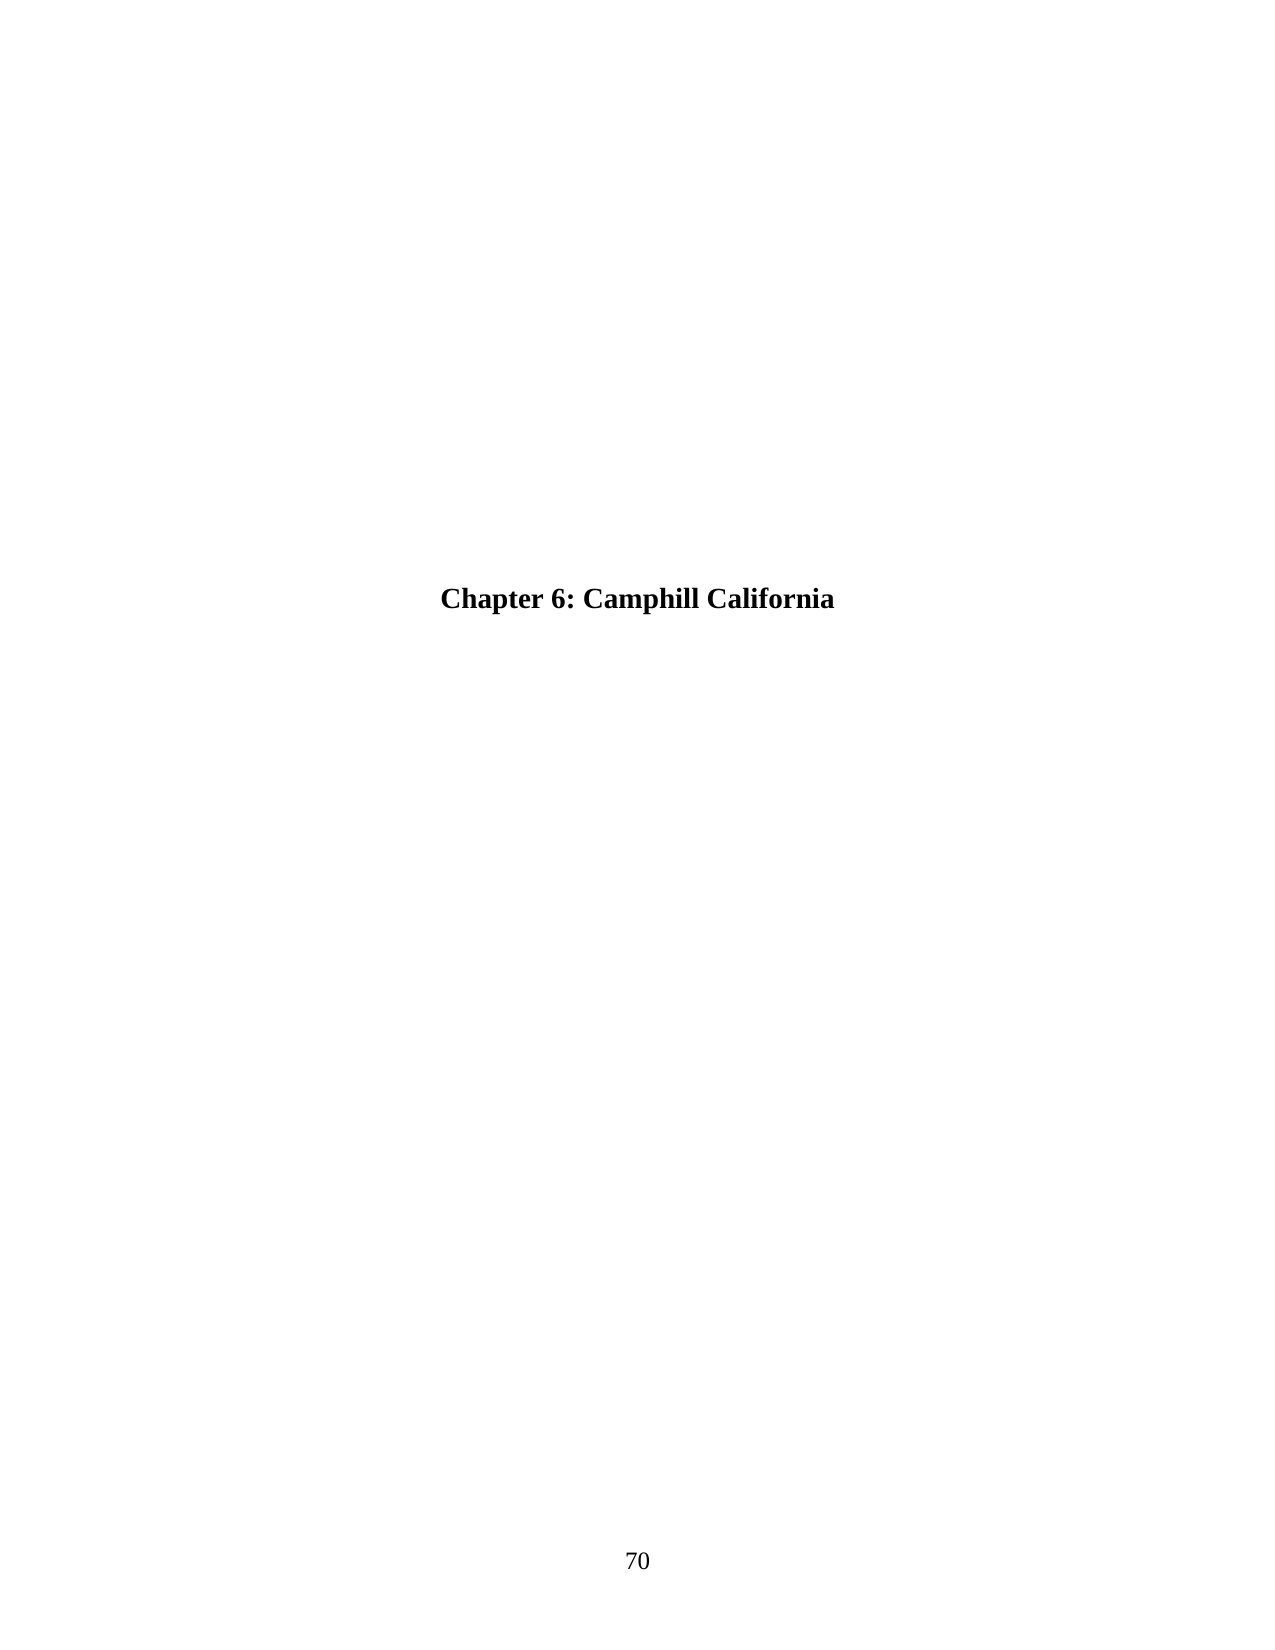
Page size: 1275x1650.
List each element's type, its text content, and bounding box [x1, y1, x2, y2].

text Chapter 6: Camphill California [187, 581, 1087, 615]
